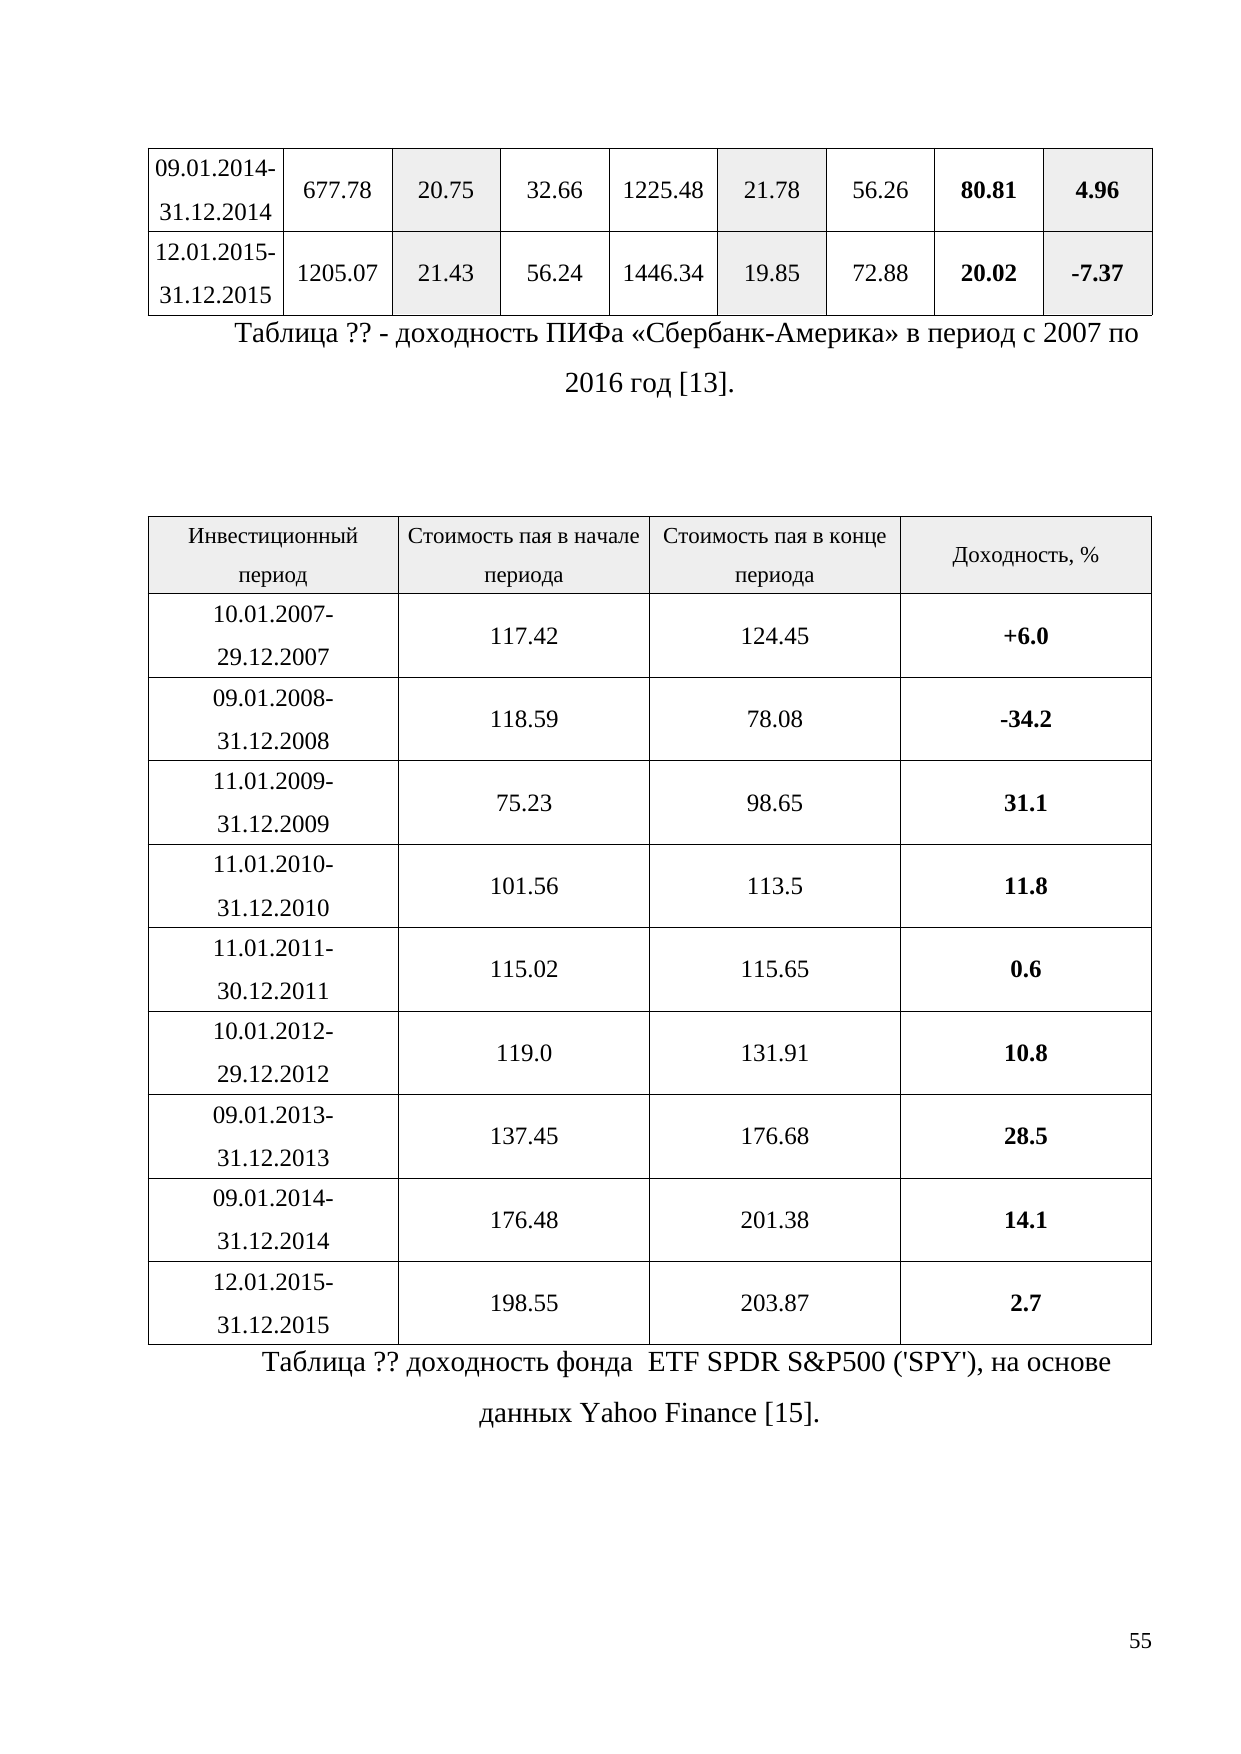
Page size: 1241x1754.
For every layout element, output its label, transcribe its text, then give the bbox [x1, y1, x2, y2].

table_cell 117.42 [399, 594, 649, 677]
table_cell 21.78 [718, 149, 826, 231]
table_cell +6.0 [901, 594, 1151, 677]
text Таблица ?? - доходность ПИФа «Сбербанк-Америка» в период с 2007 по 2016 год [13]. [148, 316, 1152, 398]
table_cell 11.01.2010- 31.12.2010 [149, 845, 398, 927]
table_cell 80.81 [935, 149, 1043, 231]
table_cell 75.23 [399, 761, 649, 844]
table_cell 31.1 [901, 761, 1151, 844]
table_cell 56.24 [501, 232, 609, 314]
table_cell 176.68 [650, 1095, 900, 1177]
table_cell 119.0 [399, 1012, 649, 1094]
table_header Инвестиционный период [149, 517, 398, 593]
table_cell 14.1 [901, 1179, 1151, 1261]
table_header Стоимость пая в начале периода [399, 517, 649, 593]
table_cell 78.08 [650, 678, 900, 760]
table_header Доходность, % [901, 517, 1151, 593]
table_cell 1225.48 [610, 149, 717, 231]
table_cell 10.8 [901, 1012, 1151, 1094]
table_cell -7.37 [1044, 232, 1152, 314]
table_cell 20.02 [935, 232, 1043, 314]
table_cell 2.7 [901, 1262, 1151, 1344]
table_cell 131.91 [650, 1012, 900, 1094]
table_cell 1446.34 [610, 232, 717, 314]
table_cell 12.01.2015- 31.12.2015 [149, 232, 283, 314]
table_cell 21.43 [393, 232, 500, 314]
table_cell 20.75 [393, 149, 500, 231]
table_cell 09.01.2014- 31.12.2014 [149, 149, 283, 231]
table_cell 72.88 [827, 232, 934, 314]
table_cell 32.66 [501, 149, 609, 231]
table_cell 176.48 [399, 1179, 649, 1261]
table_cell 12.01.2015- 31.12.2015 [149, 1262, 398, 1344]
table_cell 115.65 [650, 928, 900, 1011]
table_cell 56.26 [827, 149, 934, 231]
table_cell 11.01.2009- 31.12.2009 [149, 761, 398, 844]
table_cell 09.01.2013- 31.12.2013 [149, 1095, 398, 1177]
table_cell 09.01.2008- 31.12.2008 [149, 678, 398, 760]
table_cell 11.01.2011- 30.12.2011 [149, 928, 398, 1011]
table_cell 10.01.2012- 29.12.2012 [149, 1012, 398, 1094]
table_cell 124.45 [650, 594, 900, 677]
table_header Стоимость пая в конце периода [650, 517, 900, 593]
table_cell 0.6 [901, 928, 1151, 1011]
table_cell 98.65 [650, 761, 900, 844]
table_cell 1205.07 [284, 232, 392, 314]
table_cell 118.59 [399, 678, 649, 760]
table_cell 203.87 [650, 1262, 900, 1344]
table_cell 11.8 [901, 845, 1151, 927]
table_cell 137.45 [399, 1095, 649, 1177]
table_cell 28.5 [901, 1095, 1151, 1177]
table_cell 201.38 [650, 1179, 900, 1261]
table_cell 113.5 [650, 845, 900, 927]
table_cell 101.56 [399, 845, 649, 927]
table_cell 198.55 [399, 1262, 649, 1344]
text Таблица ?? доходность фонда ETF SPDR S&P500 ('SPY'), на основе данных Yahoo Finance [15]. [148, 1345, 1152, 1428]
table_cell 19.85 [718, 232, 826, 314]
table_cell 09.01.2014- 31.12.2014 [149, 1179, 398, 1261]
table_cell 677.78 [284, 149, 392, 231]
table_cell 115.02 [399, 928, 649, 1011]
table_cell 10.01.2007- 29.12.2007 [149, 594, 398, 677]
table_cell -34.2 [901, 678, 1151, 760]
table_cell 4.96 [1044, 149, 1152, 231]
